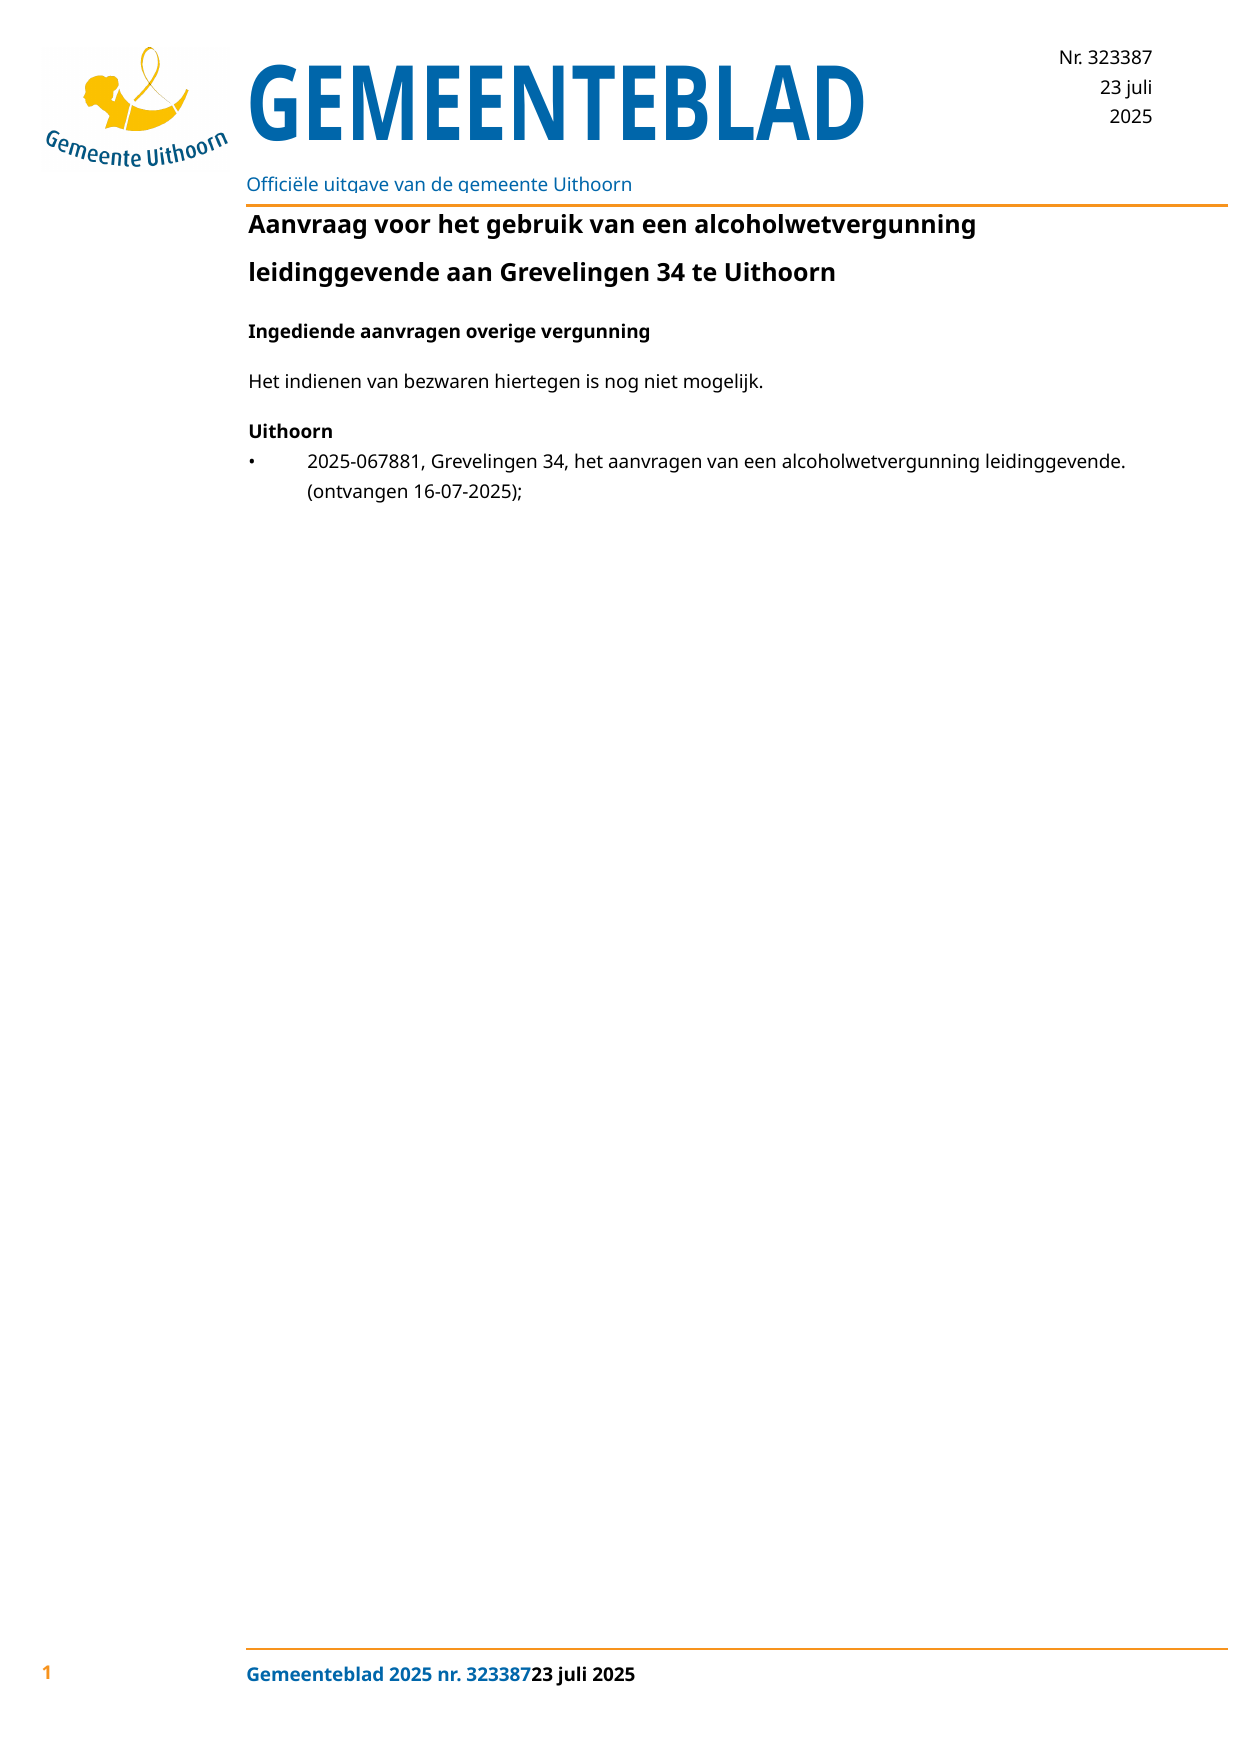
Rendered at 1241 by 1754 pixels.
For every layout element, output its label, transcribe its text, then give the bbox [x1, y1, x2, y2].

text Ingediende aanvragen overige vergunning [248, 318, 1152, 344]
text Aanvraag voor het gebruik van een alcoholwetvergunning leidinggevende aan Grevelingen 34 te Uithoorn [248, 207, 1152, 288]
list 2025-067881, Grevelingen 34, het aanvragen van een alcoholwetvergunning leidinggevende. (ontvangen 16-07-2025); [248, 448, 1152, 504]
text Uithoorn [248, 419, 1152, 444]
text Het indienen van bezwaren hiertegen is nog niet mogelijk. [248, 368, 1152, 394]
picture [41, 47, 231, 172]
